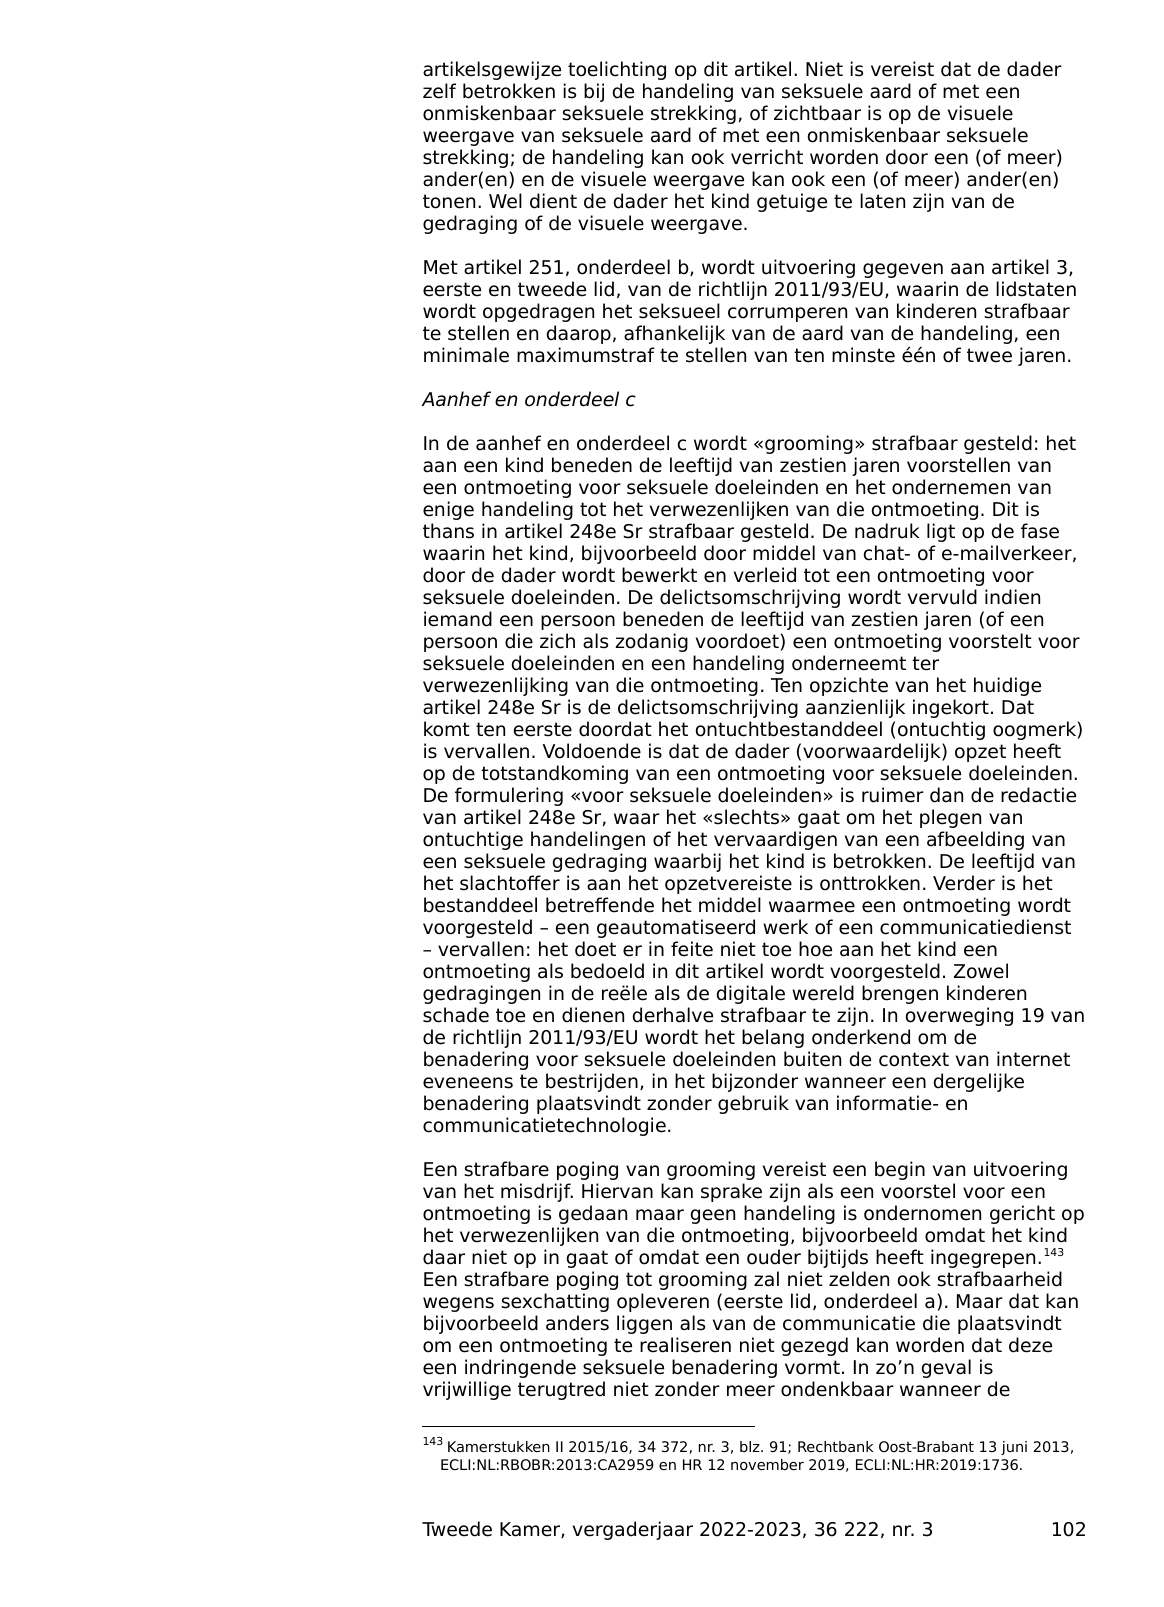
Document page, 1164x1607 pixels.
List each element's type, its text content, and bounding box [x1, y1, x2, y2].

text artikelsgewijze toelichting op dit artikel. Niet is vereist dat de dader zelf betrokken is bij de handeling van seksuele aard of met een onmiskenbaar seksuele strekking, of zichtbaar is op de visuele weergave van seksuele aard of met een onmiskenbaar seksuele strekking; de handeling kan ook verricht worden door een (of meer) ander(en) en de visuele weergave kan ook een (of meer) ander(en) tonen. Wel dient de dader het kind getuige te laten zijn van de gedraging of de visuele weergave. [422, 59, 1087, 235]
subtitle Aanhef en onderdeel c [422, 389, 1087, 411]
text In de aanhef en onderdeel c wordt «grooming» strafbaar gesteld: het aan een kind beneden de leeftijd van zestien jaren voorstellen van een ontmoeting voor seksuele doeleinden en het ondernemen van enige handeling tot het verwezenlijken van die ontmoeting. Dit is thans in artikel 248e Sr strafbaar gesteld. De nadruk ligt op de fase waarin het kind, bijvoorbeeld door middel van chat- of e-mailverkeer, door de dader wordt bewerkt en verleid tot een ontmoeting voor seksuele doeleinden. De delictsomschrijving wordt vervuld indien iemand een persoon beneden de leeftijd van zestien jaren (of een persoon die zich als zodanig voordoet) een ontmoeting voorstelt voor seksuele doeleinden en een handeling onderneemt ter verwezenlijking van die ontmoeting. Ten opzichte van het huidige artikel 248e Sr is de delictsomschrijving aanzienlijk ingekort. Dat komt ten eerste doordat het ontuchtbestanddeel (ontuchtig oogmerk) is vervallen. Voldoende is dat de dader (voorwaardelijk) opzet heeft op de totstandkoming van een ontmoeting voor seksuele doeleinden. De formulering «voor seksuele doeleinden» is ruimer dan de redactie van artikel 248e Sr, waar het «slechts» gaat om het plegen van ontuchtige handelingen of het vervaardigen van een afbeelding van een seksuele gedraging waarbij het kind is betrokken. De leeftijd van het slachtoffer is aan het opzetvereiste is onttrokken. Verder is het bestanddeel betreffende het middel waarmee een ontmoeting wordt voorgesteld – een geautomatiseerd werk of een communicatiedienst – vervallen: het doet er in feite niet toe hoe aan het kind een ontmoeting als bedoeld in dit artikel wordt voorgesteld. Zowel gedragingen in de reële als de digitale wereld brengen kinderen schade toe en dienen derhalve strafbaar te zijn. In overweging 19 van de richtlijn 2011/93/EU wordt het belang onderkend om de benadering voor seksuele doeleinden buiten de context van internet eveneens te bestrijden, in het bijzonder wanneer een dergelijke benadering plaatsvindt zonder gebruik van informatie- en communicatietechnologie. [422, 433, 1087, 1137]
text Een strafbare poging van grooming vereist een begin van uitvoering van het misdrijf. Hiervan kan sprake zijn als een voorstel voor een ontmoeting is gedaan maar geen handeling is ondernomen gericht op het verwezenlijken van die ontmoeting, bijvoorbeeld omdat het kind daar niet op in gaat of omdat een ouder bijtijds heeft ingegrepen. Een strafbare poging tot grooming zal niet zelden ook strafbaarheid wegens sexchatting opleveren (eerste lid, onderdeel a). Maar dat kan bijvoorbeeld anders liggen als van de communicatie die plaatsvindt om een ontmoeting te realiseren niet gezegd kan worden dat deze een indringende seksuele benadering vormt. In zo’n geval is vrijwillige terugtred niet zonder meer ondenkbaar wanneer de [422, 1159, 1087, 1401]
text Kamerstukken II 2015/16, 34 372, nr. 3, blz. 91; Rechtbank Oost-Brabant 13 juni 2013, ECLI:NL:RBOBR:2013:CA2959 en HR 12 november 2019, ECLI:NL:HR:2019:1736. [422, 1435, 1087, 1474]
text Met artikel 251, onderdeel b, wordt uitvoering gegeven aan artikel 3, eerste en tweede lid, van de richtlijn 2011/93/EU, waarin de lidstaten wordt opgedragen het seksueel corrumperen van kinderen strafbaar te stellen en daarop, afhankelijk van de aard van de handeling, een minimale maximumstraf te stellen van ten minste één of twee jaren. [422, 257, 1087, 367]
